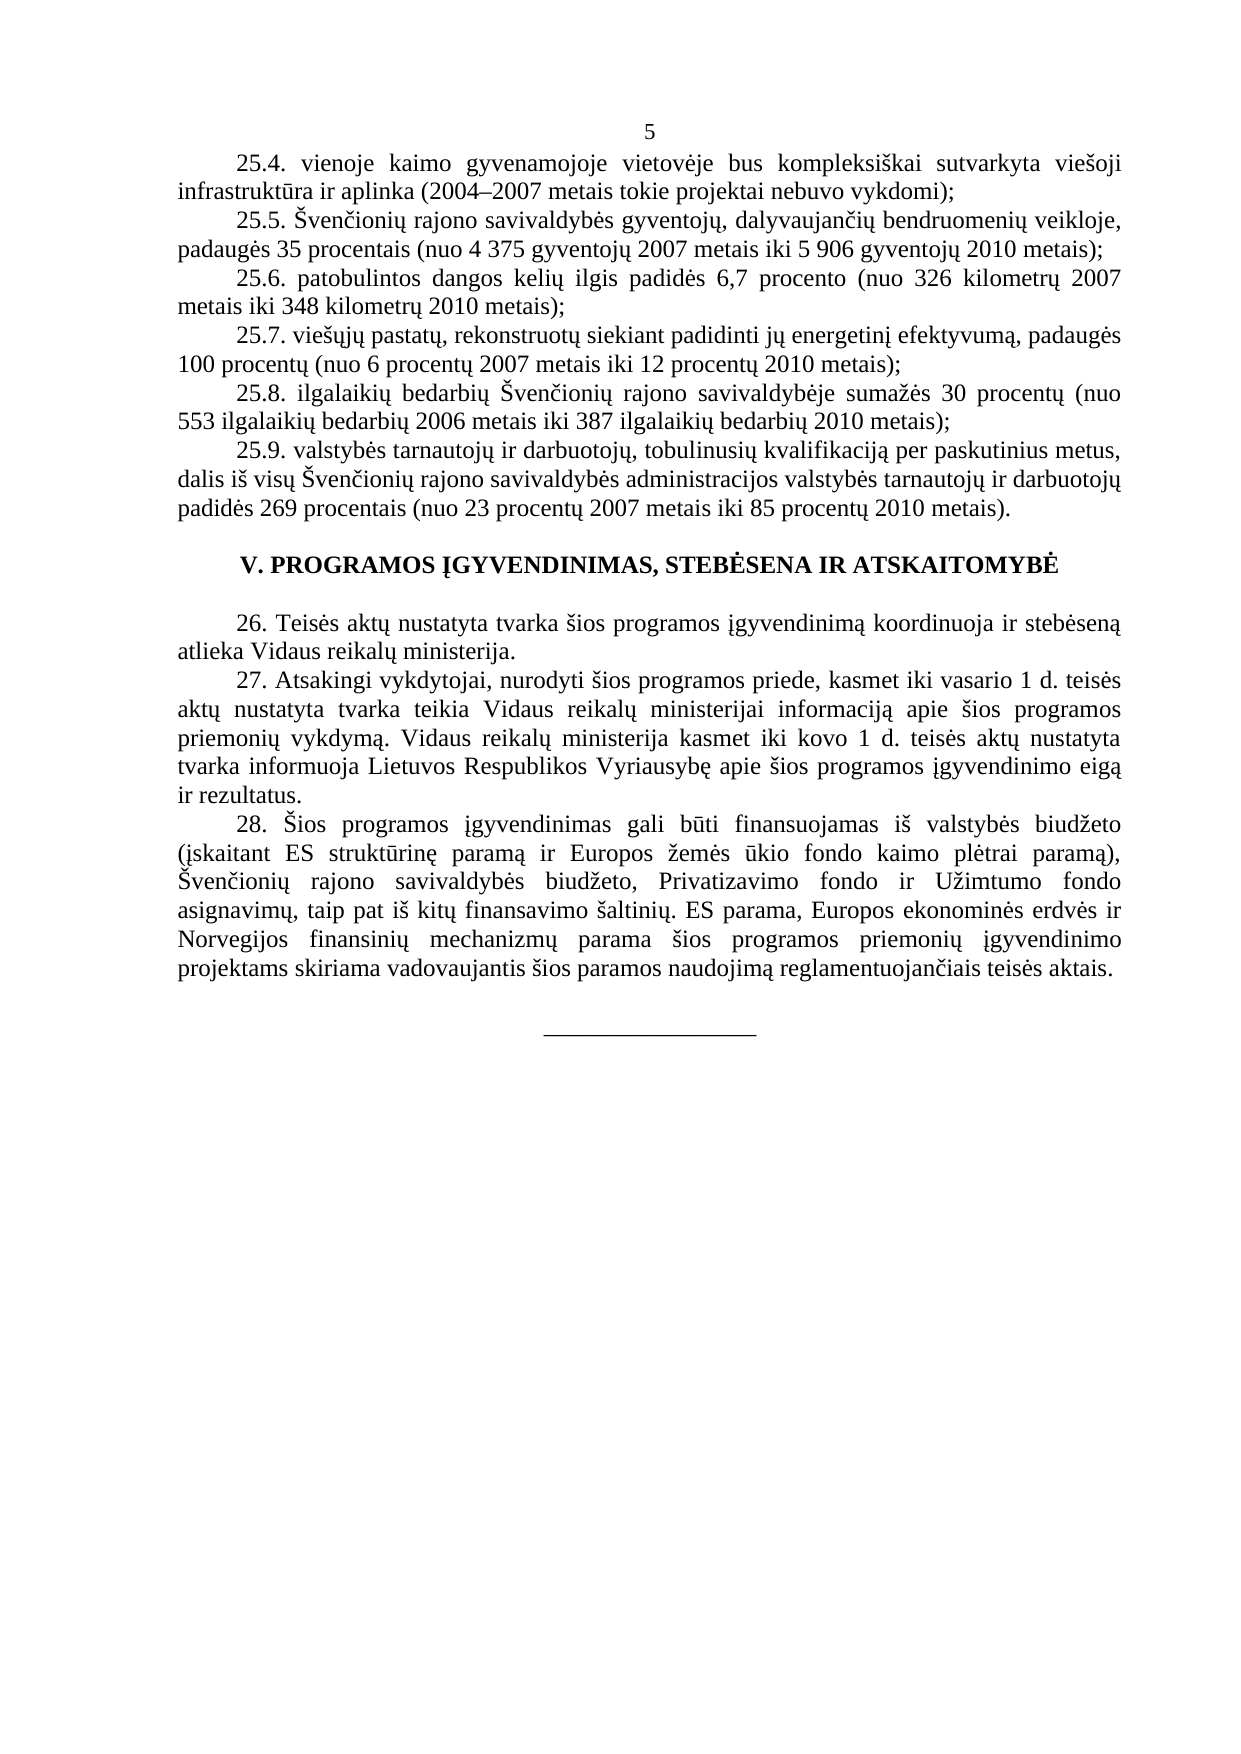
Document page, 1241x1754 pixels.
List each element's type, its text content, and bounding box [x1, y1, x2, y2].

text 28. Šios programos įgyvendinimas gali būti finansuojamas iš valstybės biudžeto (įskaitant ES struktūrinę paramą ir Europos žemės ūkio fondo kaimo plėtrai paramą), Švenčionių rajono savivaldybės biudžeto, Privatizavimo fondo ir Užimtumo fondo asignavimų, taip pat iš kitų finansavimo šaltinių. ES parama, Europos ekonominės erdvės ir Norvegijos finansinių mechanizmų parama šios programos priemonių įgyvendinimo projektams skiriama vadovaujantis šios paramos naudojimą reglamentuojančiais teisės aktais. [177, 809, 1122, 981]
text 25.7. viešųjų pastatų, rekonstruotų siekiant padidinti jų energetinį efektyvumą, padaugės 100 procentų (nuo 6 procentų 2007 metais iki 12 procentų 2010 metais); [177, 320, 1122, 378]
text 25.8. ilgalaikių bedarbių Švenčionių rajono savivaldybėje sumažės 30 procentų (nuo 553 ilgalaikių bedarbių 2006 metais iki 387 ilgalaikių bedarbių 2010 metais); [177, 378, 1122, 435]
text 25.6. patobulintos dangos kelių ilgis padidės 6,7 procento (nuo 326 kilometrų 2007 metais iki 348 kilometrų 2010 metais); [177, 263, 1122, 320]
text 25.5. Švenčionių rajono savivaldybės gyventojų, dalyvaujančių bendruomenių veikloje, padaugės 35 procentais (nuo 4 375 gyventojų 2007 metais iki 5 906 gyventojų 2010 metais); [177, 205, 1122, 263]
text V. programos įgyvendinimas, stebėsena ir atskaitomybė [177, 550, 1122, 579]
text _________________ [177, 1010, 1122, 1039]
text 27. Atsakingi vykdytojai, nurodyti šios programos priede, kasmet iki vasario 1 d. teisės aktų nustatyta tvarka teikia Vidaus reikalų ministerijai informaciją apie šios programos priemonių vykdymą. Vidaus reikalų ministerija kasmet iki kovo 1 d. teisės aktų nustatyta tvarka informuoja Lietuvos Respublikos Vyriausybę apie šios programos įgyvendinimo eigą ir rezultatus. [177, 665, 1122, 809]
text 26. Teisės aktų nustatyta tvarka šios programos įgyvendinimą koordinuoja ir stebėseną atlieka Vidaus reikalų ministerija. [177, 608, 1122, 665]
text 25.4. vienoje kaimo gyvenamojoje vietovėje bus kompleksiškai sutvarkyta viešoji infrastruktūra ir aplinka (2004–2007 metais tokie projektai nebuvo vykdomi); [177, 148, 1122, 205]
text 25.9. valstybės tarnautojų ir darbuotojų, tobulinusių kvalifikaciją per paskutinius metus, dalis iš visų Švenčionių rajono savivaldybės administracijos valstybės tarnautojų ir darbuotojų padidės 269 procentais (nuo 23 procentų 2007 metais iki 85 procentų 2010 metais). [177, 435, 1122, 521]
